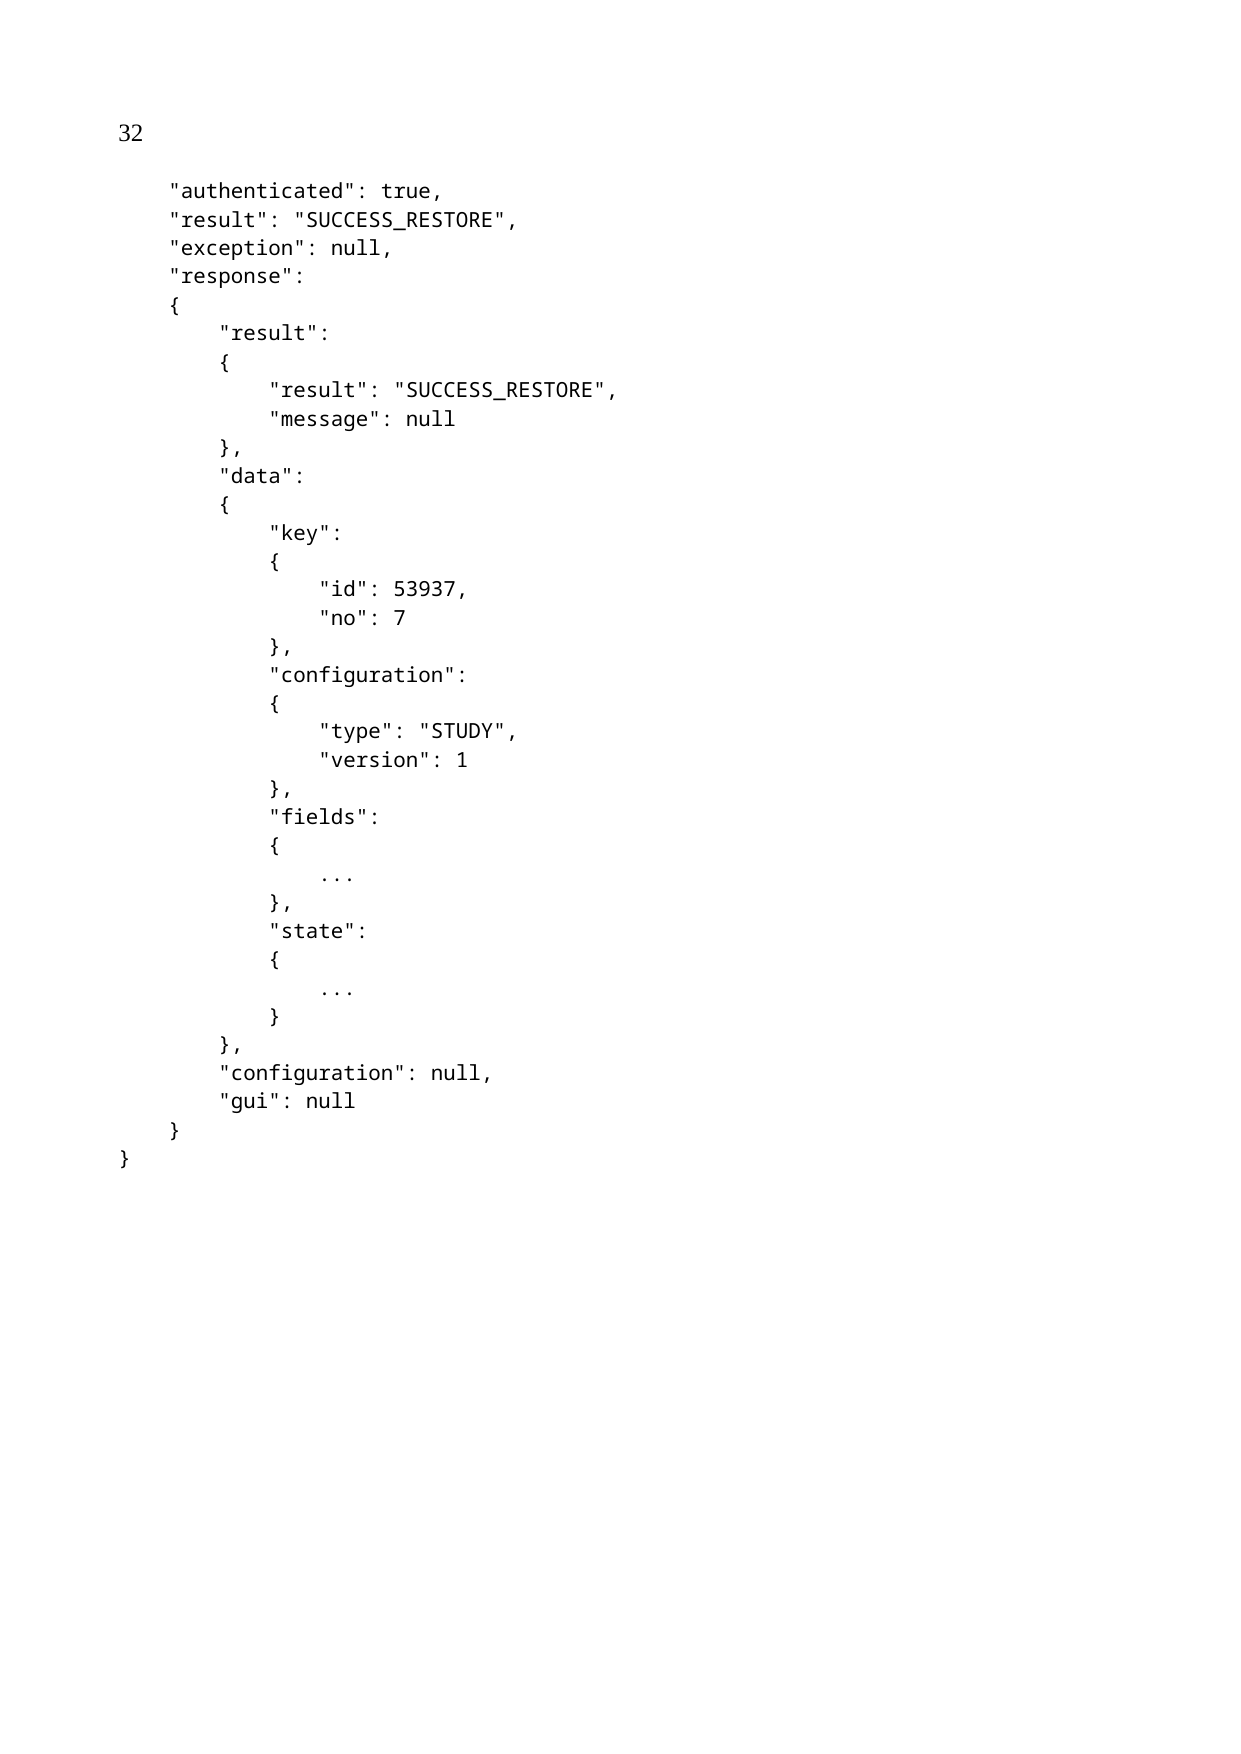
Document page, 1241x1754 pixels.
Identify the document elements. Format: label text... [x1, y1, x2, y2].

text { [118, 546, 1122, 574]
text "response": [118, 262, 1122, 290]
text } [118, 1001, 1122, 1029]
text "exception": null, [118, 233, 1122, 262]
text }, [118, 1029, 1122, 1058]
text }, [118, 773, 1122, 802]
text { [118, 489, 1122, 518]
text { [118, 688, 1122, 717]
text "result": "SUCCESS_RESTORE", [118, 205, 1122, 233]
text "configuration": null, [118, 1058, 1122, 1086]
text }, [118, 631, 1122, 660]
text "result": "SUCCESS_RESTORE", [118, 375, 1122, 404]
text "type": "STUDY", [118, 717, 1122, 745]
text "version": 1 [118, 745, 1122, 773]
text } [118, 1143, 1122, 1172]
text "id": 53937, [118, 574, 1122, 603]
text ... [118, 973, 1122, 1001]
text "no": 7 [118, 603, 1122, 631]
text "key": [118, 518, 1122, 546]
text "data": [118, 461, 1122, 489]
text }, [118, 432, 1122, 461]
text "message": null [118, 404, 1122, 432]
text }, [118, 887, 1122, 916]
text "fields": [118, 802, 1122, 830]
text { [118, 830, 1122, 859]
text } [118, 1115, 1122, 1143]
text { [118, 347, 1122, 375]
text ... [118, 859, 1122, 887]
text { [118, 944, 1122, 973]
text "state": [118, 916, 1122, 944]
text "configuration": [118, 660, 1122, 688]
text "authenticated": true, [118, 176, 1122, 205]
text "result": [118, 318, 1122, 347]
text { [118, 290, 1122, 318]
text "gui": null [118, 1086, 1122, 1115]
